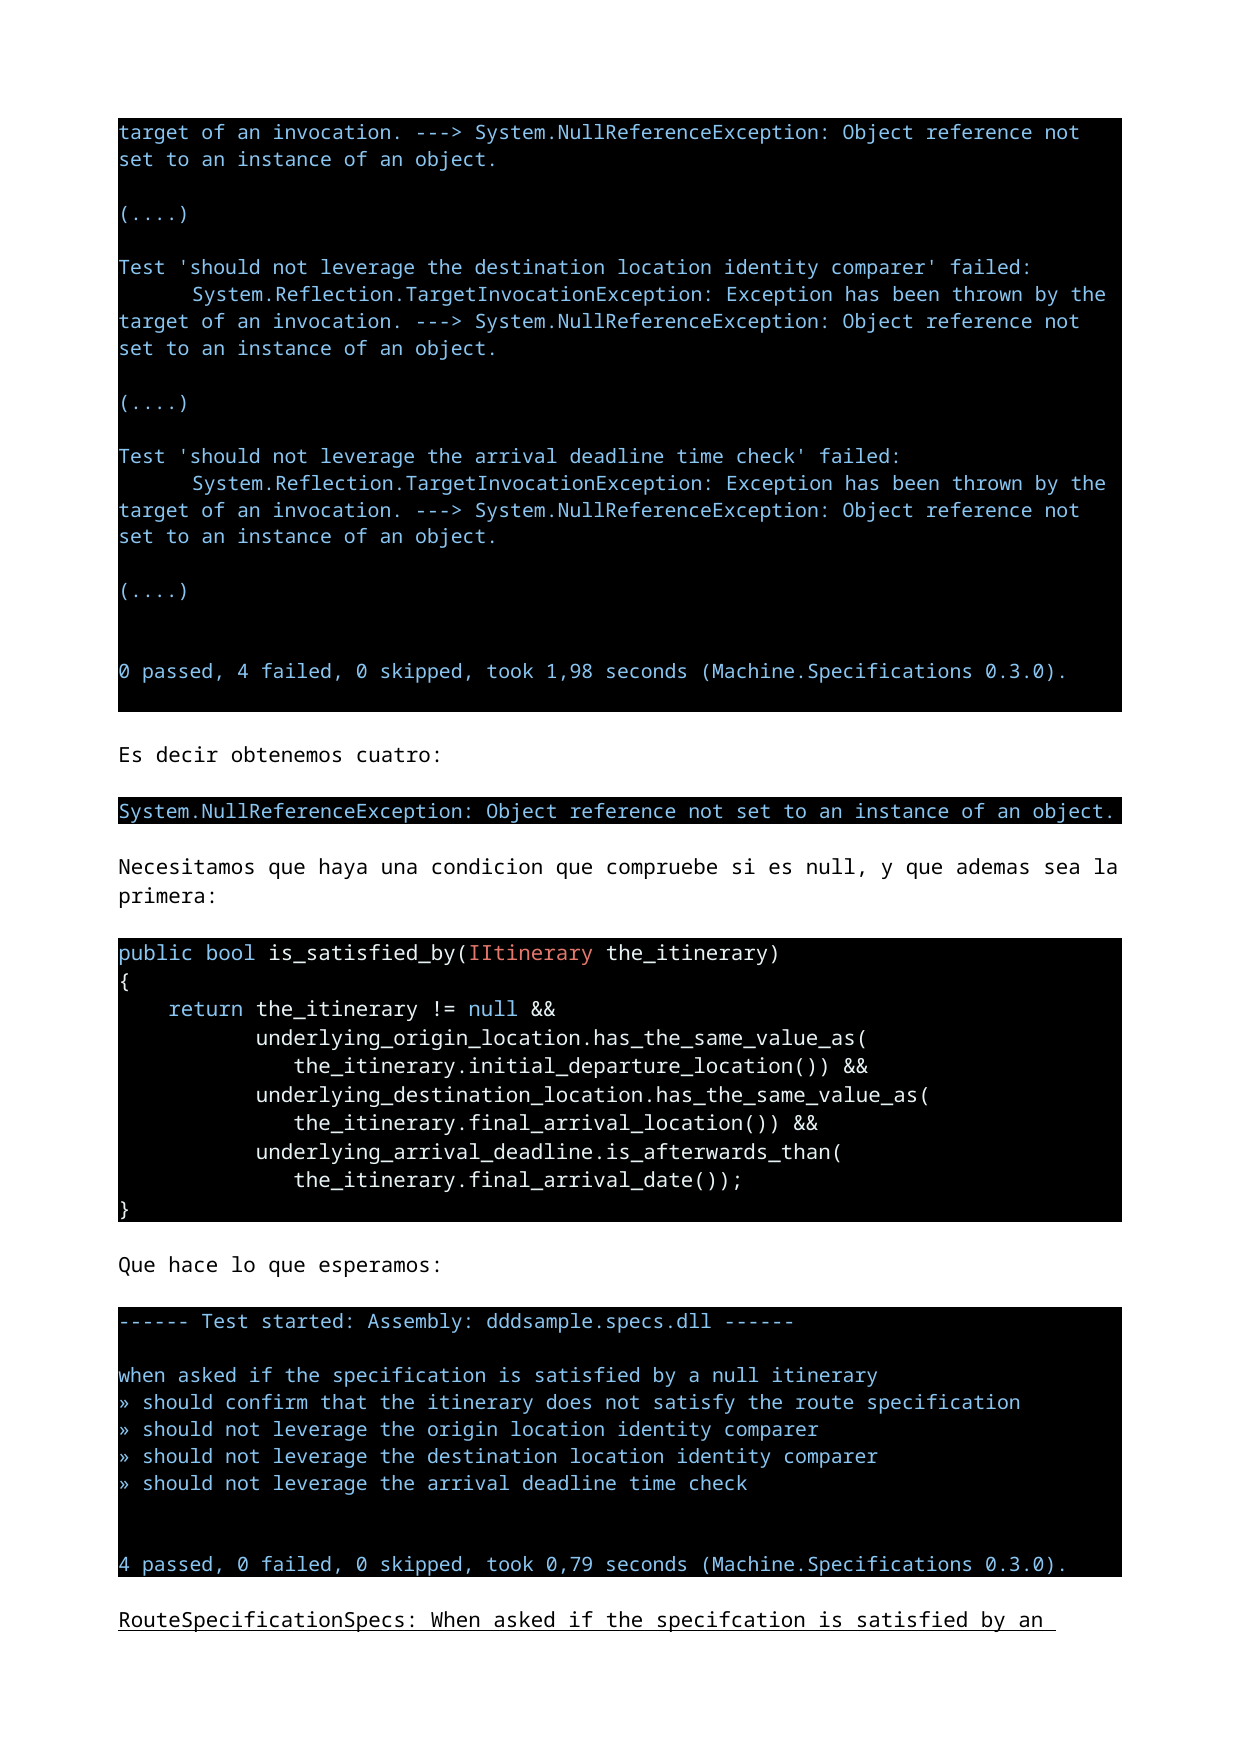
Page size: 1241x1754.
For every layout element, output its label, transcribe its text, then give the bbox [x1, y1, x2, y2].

text Test 'should not leverage the arrival deadline time check' failed: [118, 442, 1122, 469]
text { [118, 966, 1122, 994]
text when asked if the specification is satisfied by a null itinerary [118, 1361, 1122, 1388]
text the_itinerary.initial_departure_location()) && [118, 1051, 1122, 1080]
text RouteSpecificationSpecs: When asked if the specifcation is satisfied by an [118, 1606, 1122, 1634]
text 0 passed, 4 failed, 0 skipped, took 1,98 seconds (Machine.Specifications 0.3.0). [118, 658, 1122, 685]
text (....) [118, 388, 1122, 415]
text (....) [118, 199, 1122, 226]
text » should confirm that the itinerary does not satisfy the route specification [118, 1388, 1122, 1415]
text Necesitamos que haya una condicion que compruebe si es null, y que ademas sea la primera: [118, 852, 1122, 909]
text Test 'should not leverage the destination location identity comparer' failed: [118, 253, 1122, 280]
text the_itinerary.final_arrival_date()); [118, 1165, 1122, 1194]
text » should not leverage the origin location identity comparer [118, 1415, 1122, 1442]
text » should not leverage the destination location identity comparer [118, 1442, 1122, 1469]
text 4 passed, 0 failed, 0 skipped, took 0,79 seconds (Machine.Specifications 0.3.0). [118, 1550, 1122, 1577]
text underlying_arrival_deadline.is_afterwards_than( [118, 1137, 1122, 1165]
text target of an invocation. ---> System.NullReferenceException: Object reference not set to an instance of an object. [118, 118, 1122, 172]
text underlying_origin_location.has_the_same_value_as( [118, 1023, 1122, 1051]
text (....) [118, 577, 1122, 604]
text System.NullReferenceException: Object reference not set to an instance of an object. [118, 797, 1122, 824]
text » should not leverage the arrival deadline time check [118, 1469, 1122, 1496]
text System.Reflection.TargetInvocationException: Exception has been thrown by the target of an invocation. ---> System.NullReferenceException: Object reference not set to an instance of an object. [118, 280, 1122, 361]
text public bool is_satisfied_by(IItinerary the_itinerary) [118, 938, 1122, 966]
text underlying_destination_location.has_the_same_value_as( [118, 1080, 1122, 1108]
text return the_itinerary != null && [118, 994, 1122, 1023]
text Es decir obtenemos cuatro: [118, 740, 1122, 768]
text the_itinerary.final_arrival_location()) && [118, 1108, 1122, 1137]
text Que hace lo que esperamos: [118, 1251, 1122, 1279]
text } [118, 1194, 1122, 1222]
text System.Reflection.TargetInvocationException: Exception has been thrown by the target of an invocation. ---> System.NullReferenceException: Object reference not set to an instance of an object. [118, 469, 1122, 550]
text ------ Test started: Assembly: dddsample.specs.dll ------ [118, 1307, 1122, 1334]
